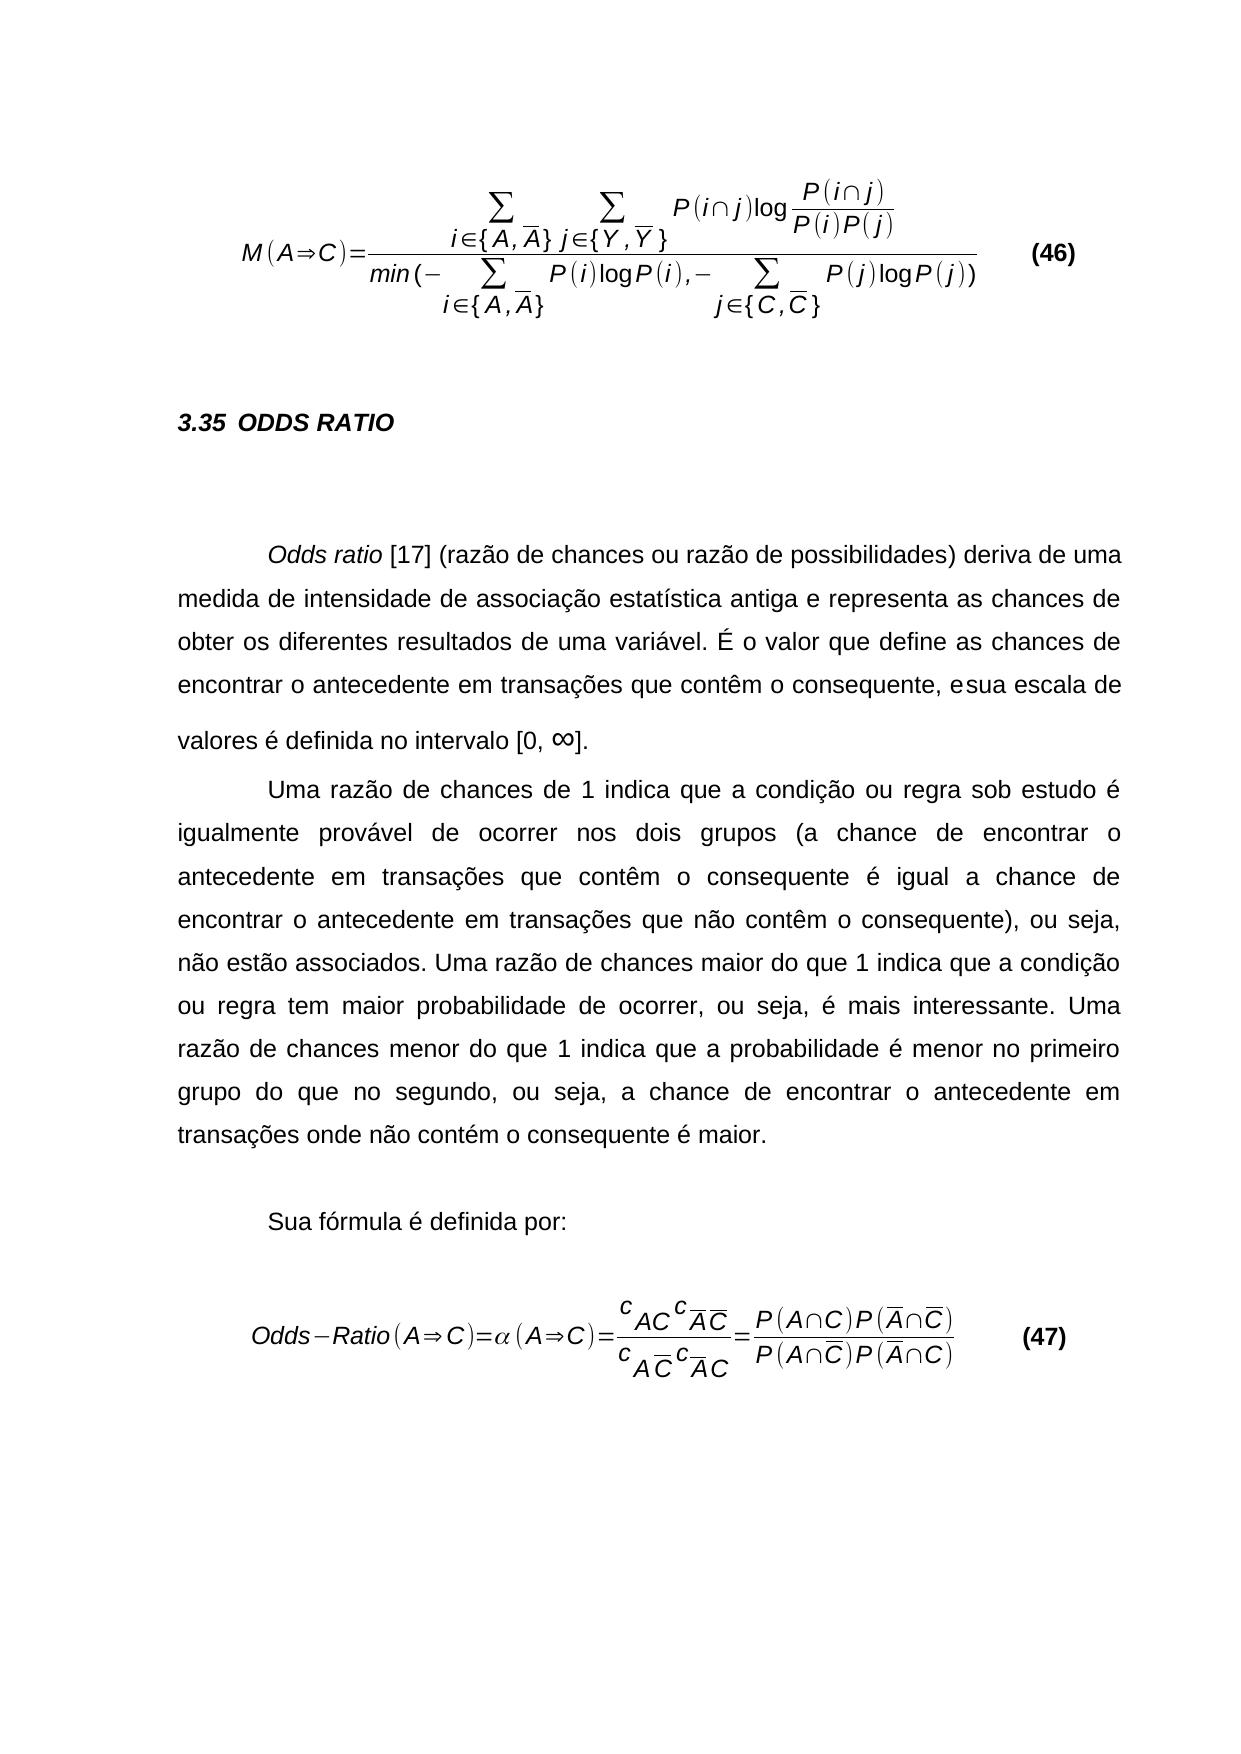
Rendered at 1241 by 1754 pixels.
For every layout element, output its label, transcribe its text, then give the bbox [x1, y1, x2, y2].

text (47) [177, 1293, 1122, 1383]
text (46) [177, 177, 1122, 318]
text Odds ratio [17] (razão de chances ou razão de possibilidades) deriva de uma medida de intensidade de associação estatística antiga e representa as chances de obter os diferentes resultados de uma variável. É o valor que define as chances de encontrar o antecedente em transações que contêm o consequente, esua escala de valores é definida no intervalo [0, ∞]. [177, 540, 1122, 756]
text Uma razão de chances de 1 indica que a condição ou regra sob estudo é igualmente provável de ocorrer nos dois grupos (a chance de encontrar o antecedente em transações que contêm o consequente é igual a chance de encontrar o antecedente em transações que não contêm o consequente), ou seja, não estão associados. Uma razão de chances maior do que 1 indica que a condição ou regra tem maior probabilidade de ocorrer, ou seja, é mais interessante. Uma razão de chances menor do que 1 indica que a probabilidade é menor no primeiro grupo do que no segundo, ou seja, a chance de encontrar o antecedente em transações onde não contém o consequente é maior. [177, 775, 1122, 1149]
subtitle ODDS RATIO [177, 408, 1122, 437]
text Sua fórmula é definida por: [177, 1207, 1122, 1235]
